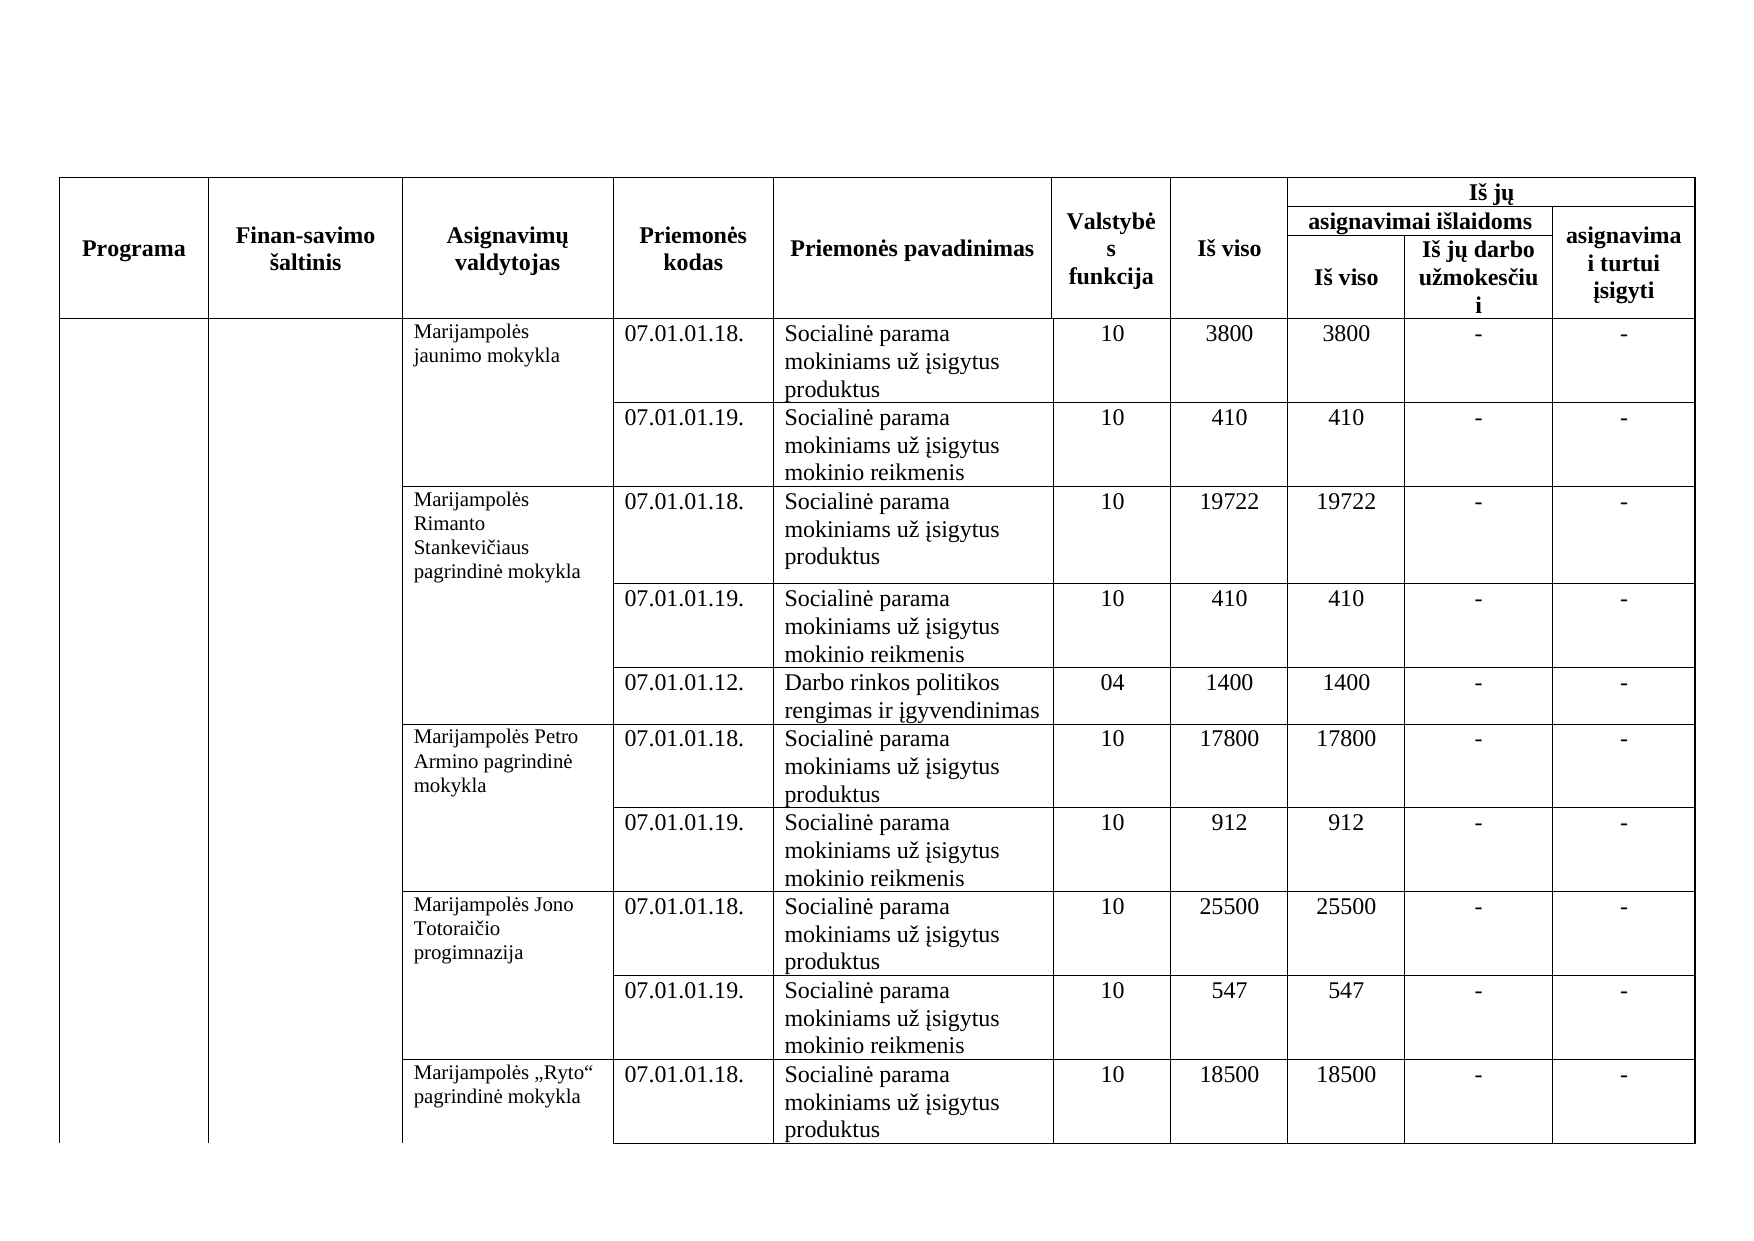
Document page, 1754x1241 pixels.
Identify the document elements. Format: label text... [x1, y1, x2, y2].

table_cell 18500 [1171, 1060, 1287, 1143]
table_cell 19722 [1171, 487, 1287, 583]
table_cell 1400 [1288, 668, 1404, 723]
table_cell 07.01.01.19. [614, 403, 773, 486]
table_cell 17800 [1171, 725, 1287, 807]
table_cell - [1553, 892, 1694, 975]
table_cell 07.01.01.19. [614, 808, 773, 891]
table_cell 547 [1171, 976, 1287, 1059]
table_cell 410 [1171, 584, 1287, 667]
table_header Priemonės pavadinimas [774, 178, 1051, 318]
table_cell - [1553, 319, 1694, 402]
table_cell Socialinė parama mokiniams už įsigytus mokinio reikmenis [774, 584, 1053, 667]
table_cell Iš viso [1288, 236, 1404, 318]
table_cell asignavimai turtui įsigyti [1553, 207, 1694, 318]
table_cell - [1405, 584, 1552, 667]
table_cell - [1405, 403, 1552, 486]
table_cell 10 [1054, 1060, 1170, 1143]
table_cell Socialinė parama mokiniams už įsigytus produktus [774, 892, 1053, 975]
table_cell Darbo rinkos politikos rengimas ir įgyvendinimas [774, 668, 1053, 723]
table_cell 18500 [1288, 1060, 1404, 1143]
table_cell 10 [1054, 725, 1170, 807]
table_cell 547 [1288, 976, 1404, 1059]
table_cell - [1553, 976, 1694, 1059]
table_cell Marijampolės Rimanto Stankevičiaus pagrindinė mokykla [403, 487, 613, 583]
table_cell 19722 [1288, 487, 1404, 583]
table_cell Socialinė parama mokiniams už įsigytus produktus [774, 319, 1053, 402]
table_cell - [1553, 403, 1694, 486]
table_header Iš jų [1288, 178, 1694, 206]
table_cell 07.01.01.19. [614, 584, 773, 667]
table_cell Socialinė parama mokiniams už įsigytus produktus [774, 725, 1053, 807]
table_cell [60, 319, 208, 402]
table_cell - [1553, 584, 1694, 667]
table_cell [60, 486, 208, 583]
table_cell 07.01.01.18. [614, 319, 773, 402]
table_cell 10 [1054, 976, 1170, 1059]
table_cell Marijampolės jaunimo mokykla [403, 319, 613, 402]
table_cell Socialinė parama mokiniams už įsigytus produktus [774, 1060, 1053, 1143]
table_header Valstybės funkcija [1052, 178, 1170, 318]
table_cell [209, 1059, 402, 1143]
table_cell asignavimai išlaidoms [1288, 207, 1552, 234]
table_header Finan-savimo šaltinis [209, 178, 402, 318]
table_cell Marijampolės Petro Armino pagrindinė mokykla [403, 725, 613, 807]
table_cell - [1405, 319, 1552, 402]
table_cell Socialinė parama mokiniams už įsigytus mokinio reikmenis [774, 808, 1053, 891]
table_cell [403, 975, 613, 1059]
table_cell Marijampolės Jono Totoraičio progimnazija [403, 892, 613, 975]
table_cell 07.01.01.12. [614, 668, 773, 723]
table_cell - [1405, 1060, 1552, 1143]
table_cell 25500 [1288, 892, 1404, 975]
table_cell 07.01.01.18. [614, 1060, 773, 1143]
table_cell [209, 975, 402, 1059]
table_cell 10 [1054, 319, 1170, 402]
table_cell 912 [1171, 808, 1287, 891]
table_cell [209, 891, 402, 975]
table_cell [403, 807, 613, 891]
table_header Asignavimų valdytojas [403, 178, 613, 318]
table_cell - [1553, 1060, 1694, 1143]
table_cell 25500 [1171, 892, 1287, 975]
table_header Programa [60, 178, 208, 318]
table_cell - [1553, 487, 1694, 583]
table_cell - [1405, 808, 1552, 891]
table_cell 1400 [1171, 668, 1287, 723]
table_cell 10 [1054, 403, 1170, 486]
table_cell 07.01.01.18. [614, 892, 773, 975]
table_cell 912 [1288, 808, 1404, 891]
table_cell Socialinė parama mokiniams už įsigytus produktus [774, 487, 1053, 583]
table_cell - [1553, 808, 1694, 891]
table_cell - [1405, 976, 1552, 1059]
table_cell [60, 807, 208, 891]
table_cell 10 [1054, 808, 1170, 891]
table_cell [209, 667, 402, 723]
table_cell 410 [1288, 584, 1404, 667]
table_cell [209, 319, 402, 402]
table_cell 3800 [1288, 319, 1404, 402]
table_cell [403, 667, 613, 723]
table_cell [60, 724, 208, 807]
table_cell 17800 [1288, 725, 1404, 807]
table_cell [403, 583, 613, 667]
table_cell - [1405, 487, 1552, 583]
table_cell - [1405, 892, 1552, 975]
table_cell [60, 1059, 208, 1143]
table_cell 07.01.01.18. [614, 725, 773, 807]
table_cell Iš jų darbo užmokesčiui [1405, 236, 1552, 318]
table_cell [60, 583, 208, 667]
table_cell 410 [1288, 403, 1404, 486]
table_cell [209, 724, 402, 807]
table_cell [209, 583, 402, 667]
table_cell [209, 486, 402, 583]
table_cell 10 [1054, 892, 1170, 975]
table_cell Socialinė parama mokiniams už įsigytus mokinio reikmenis [774, 976, 1053, 1059]
table_cell - [1405, 668, 1552, 723]
table_cell 04 [1054, 668, 1170, 723]
table_cell [209, 807, 402, 891]
table_cell [209, 402, 402, 486]
table_cell [60, 667, 208, 723]
table_cell - [1553, 725, 1694, 807]
table_cell Marijampolės „Ryto“ pagrindinė mokykla [403, 1060, 613, 1143]
table_cell 410 [1171, 403, 1287, 486]
table_cell 10 [1054, 487, 1170, 583]
table_header Iš viso [1171, 178, 1287, 318]
table_cell [60, 975, 208, 1059]
table_cell - [1405, 725, 1552, 807]
table_cell 10 [1054, 584, 1170, 667]
table_cell 3800 [1171, 319, 1287, 402]
table_cell Socialinė parama mokiniams už įsigytus mokinio reikmenis [774, 403, 1053, 486]
table_cell - [1553, 668, 1694, 723]
table_cell 07.01.01.19. [614, 976, 773, 1059]
table_cell [60, 402, 208, 486]
table_cell 07.01.01.18. [614, 487, 773, 583]
table_cell [403, 402, 613, 486]
table_cell [60, 891, 208, 975]
table_header Priemonės kodas [614, 178, 773, 318]
